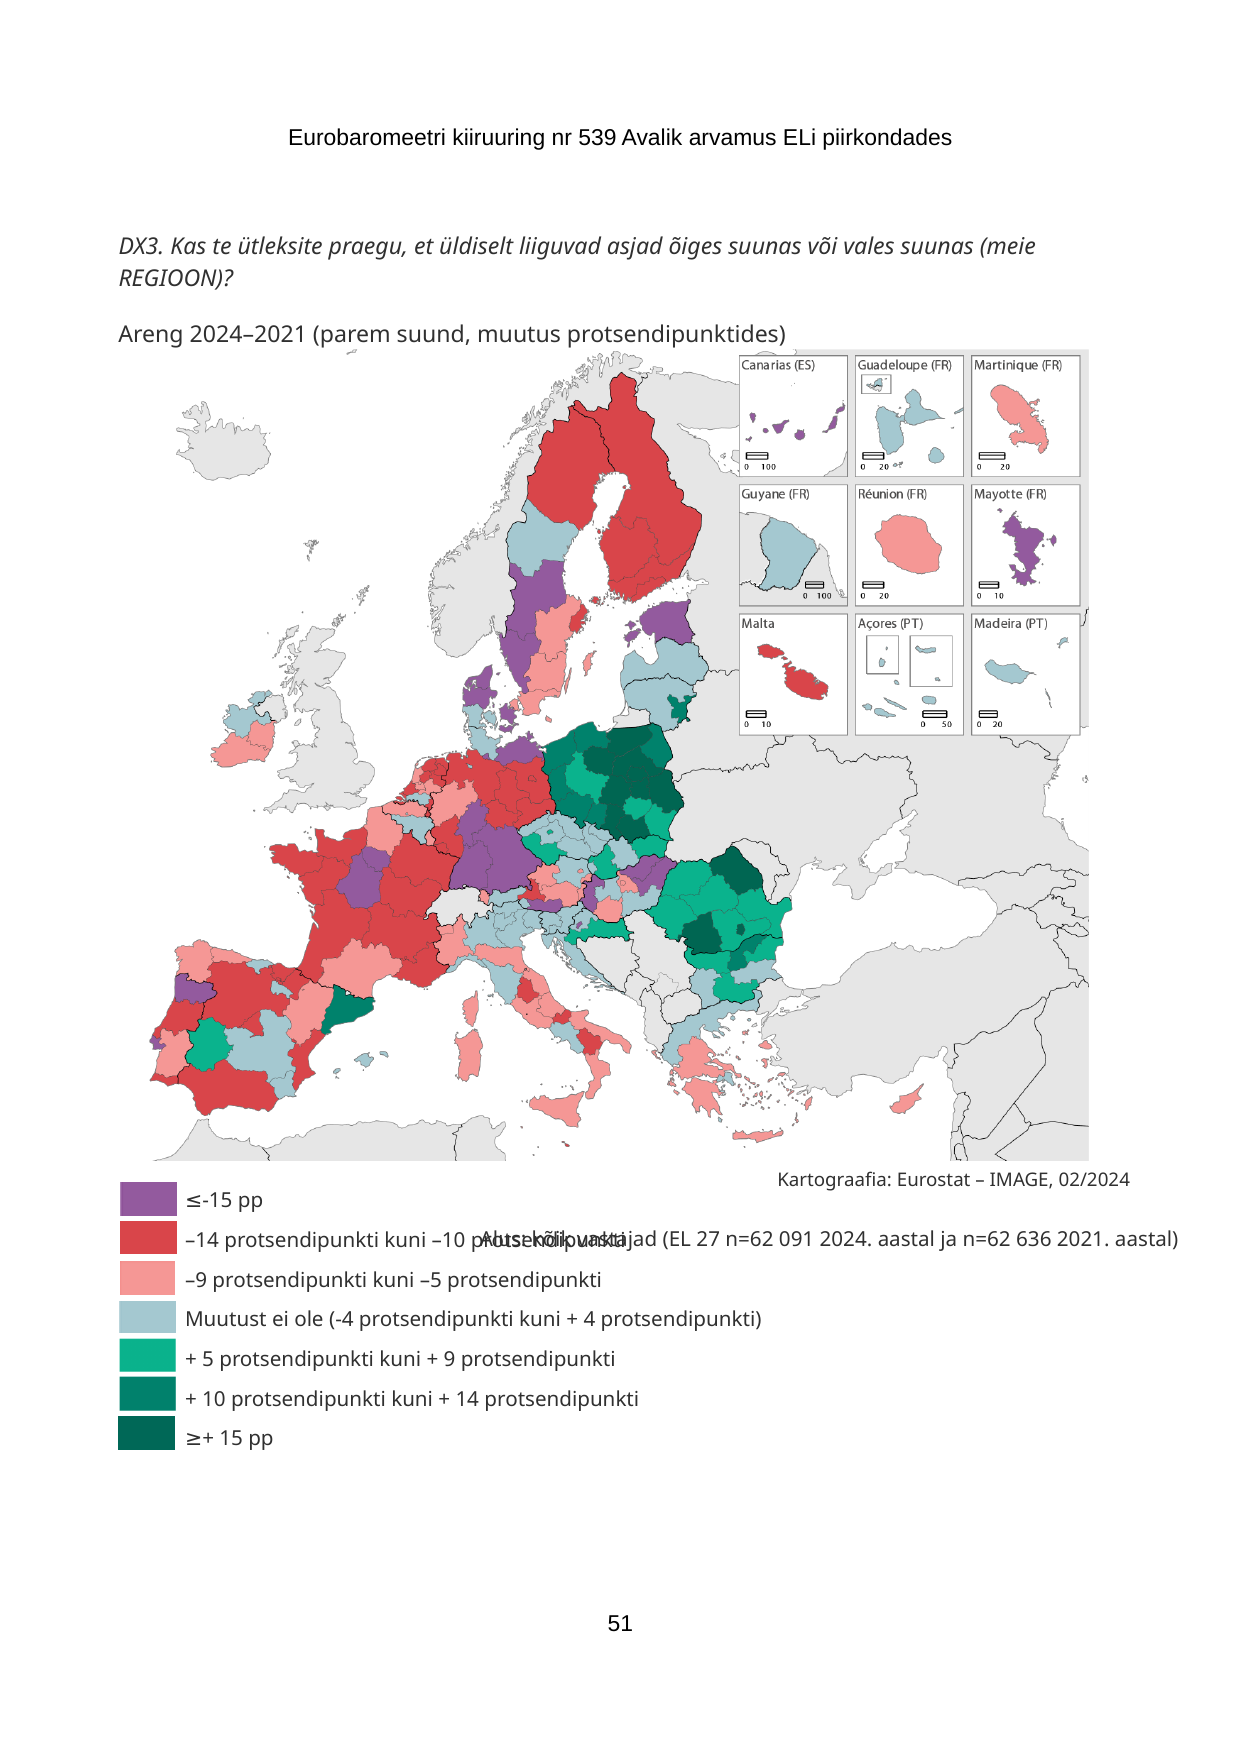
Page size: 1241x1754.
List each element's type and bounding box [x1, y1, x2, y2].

picture [120, 1377, 175, 1410]
picture [119, 1301, 176, 1333]
picture [124, 346, 1089, 1165]
picture [120, 1339, 175, 1371]
picture [118, 1416, 175, 1450]
picture [120, 1261, 175, 1295]
picture [120, 1182, 177, 1216]
picture [120, 1221, 177, 1254]
